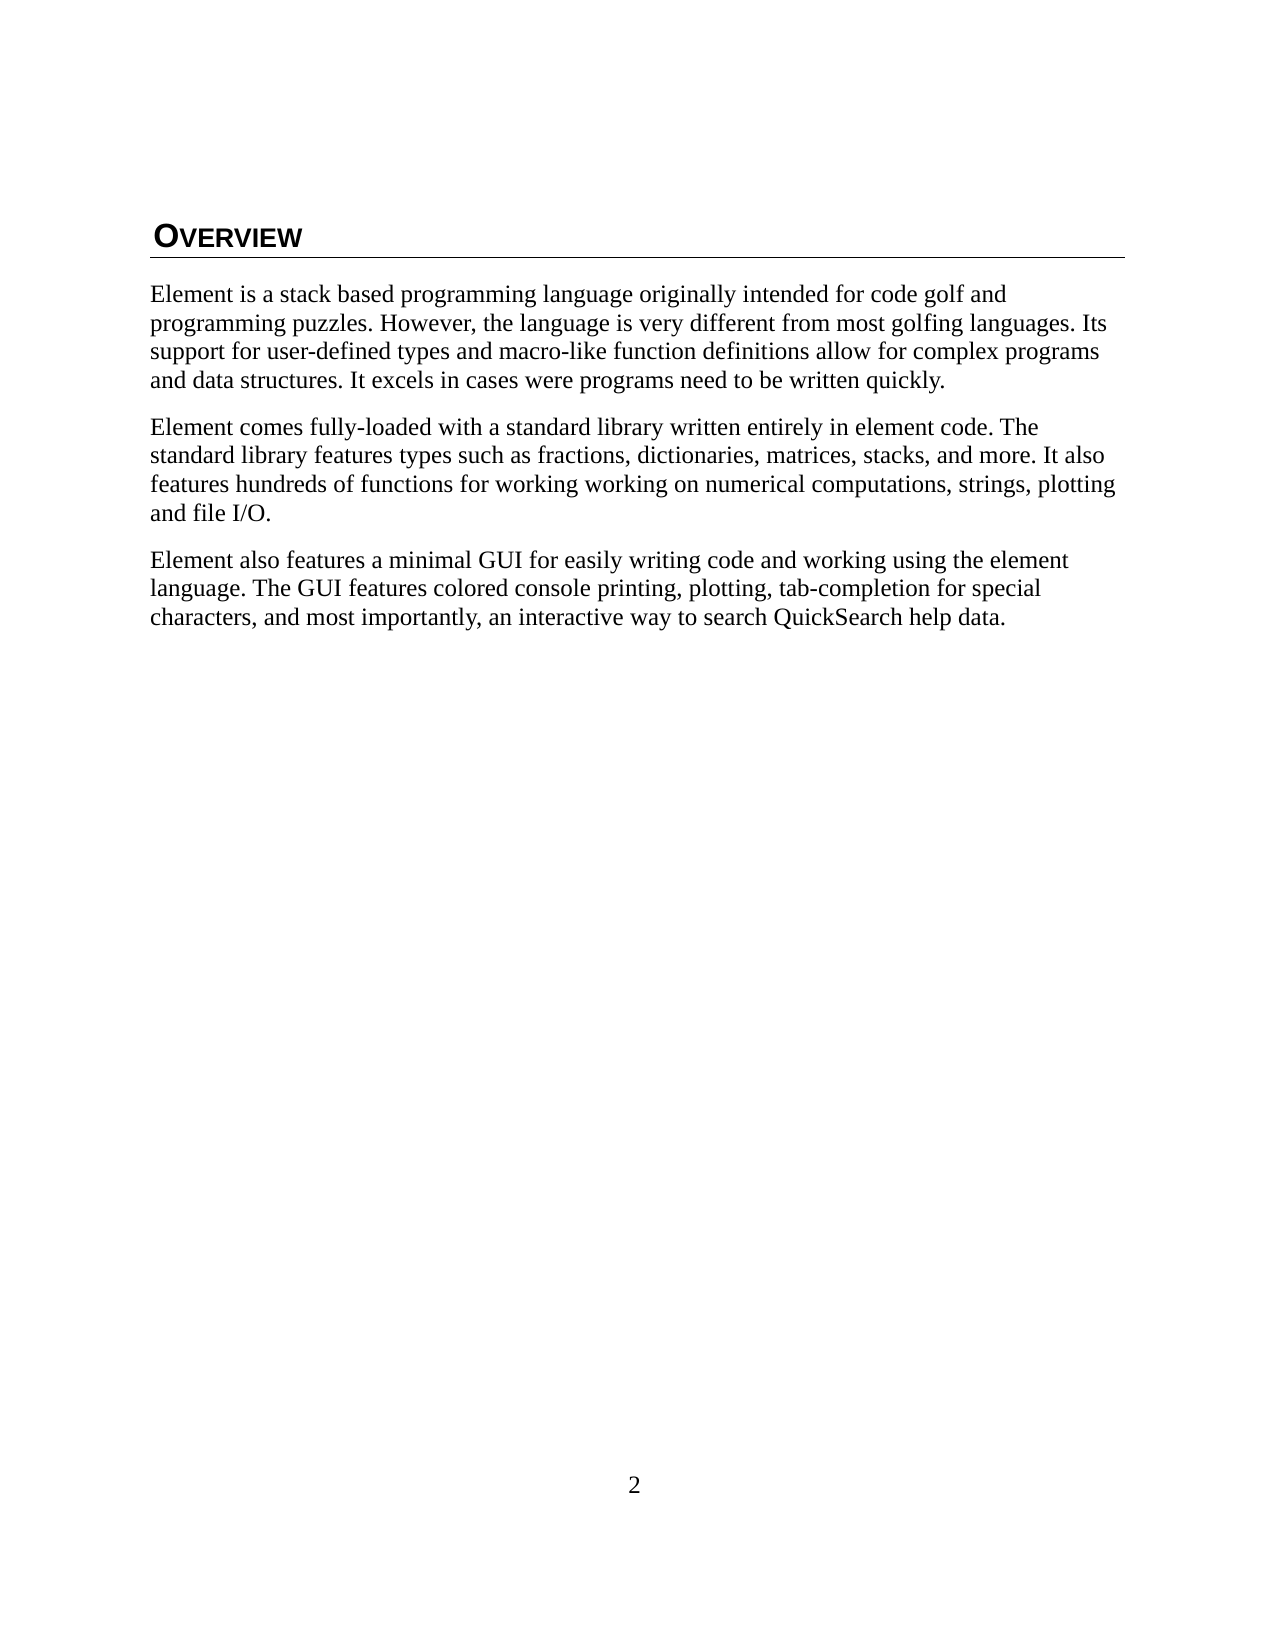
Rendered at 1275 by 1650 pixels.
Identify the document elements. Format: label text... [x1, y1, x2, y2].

text Element is a stack based programming language originally intended for code golf and programming puzzles. However, the language is very different from most golfing languages. Its support for user-defined types and macro-like function definitions allow for complex programs and data structures. It excels in cases were programs need to be written quickly. [150, 279, 1125, 394]
text Element also features a minimal GUI for easily writing code and working using the element language. The GUI features colored console printing, plotting, tab-completion for special characters, and most importantly, an interactive way to search QuickSearch help data. [150, 545, 1125, 631]
subtitle Overview [150, 213, 1125, 257]
text Element comes fully-loaded with a standard library written entirely in element code. The standard library features types such as fractions, dictionaries, matrices, stacks, and more. It also features hundreds of functions for working working on numerical computations, strings, plotting and file I/O. [150, 412, 1125, 527]
